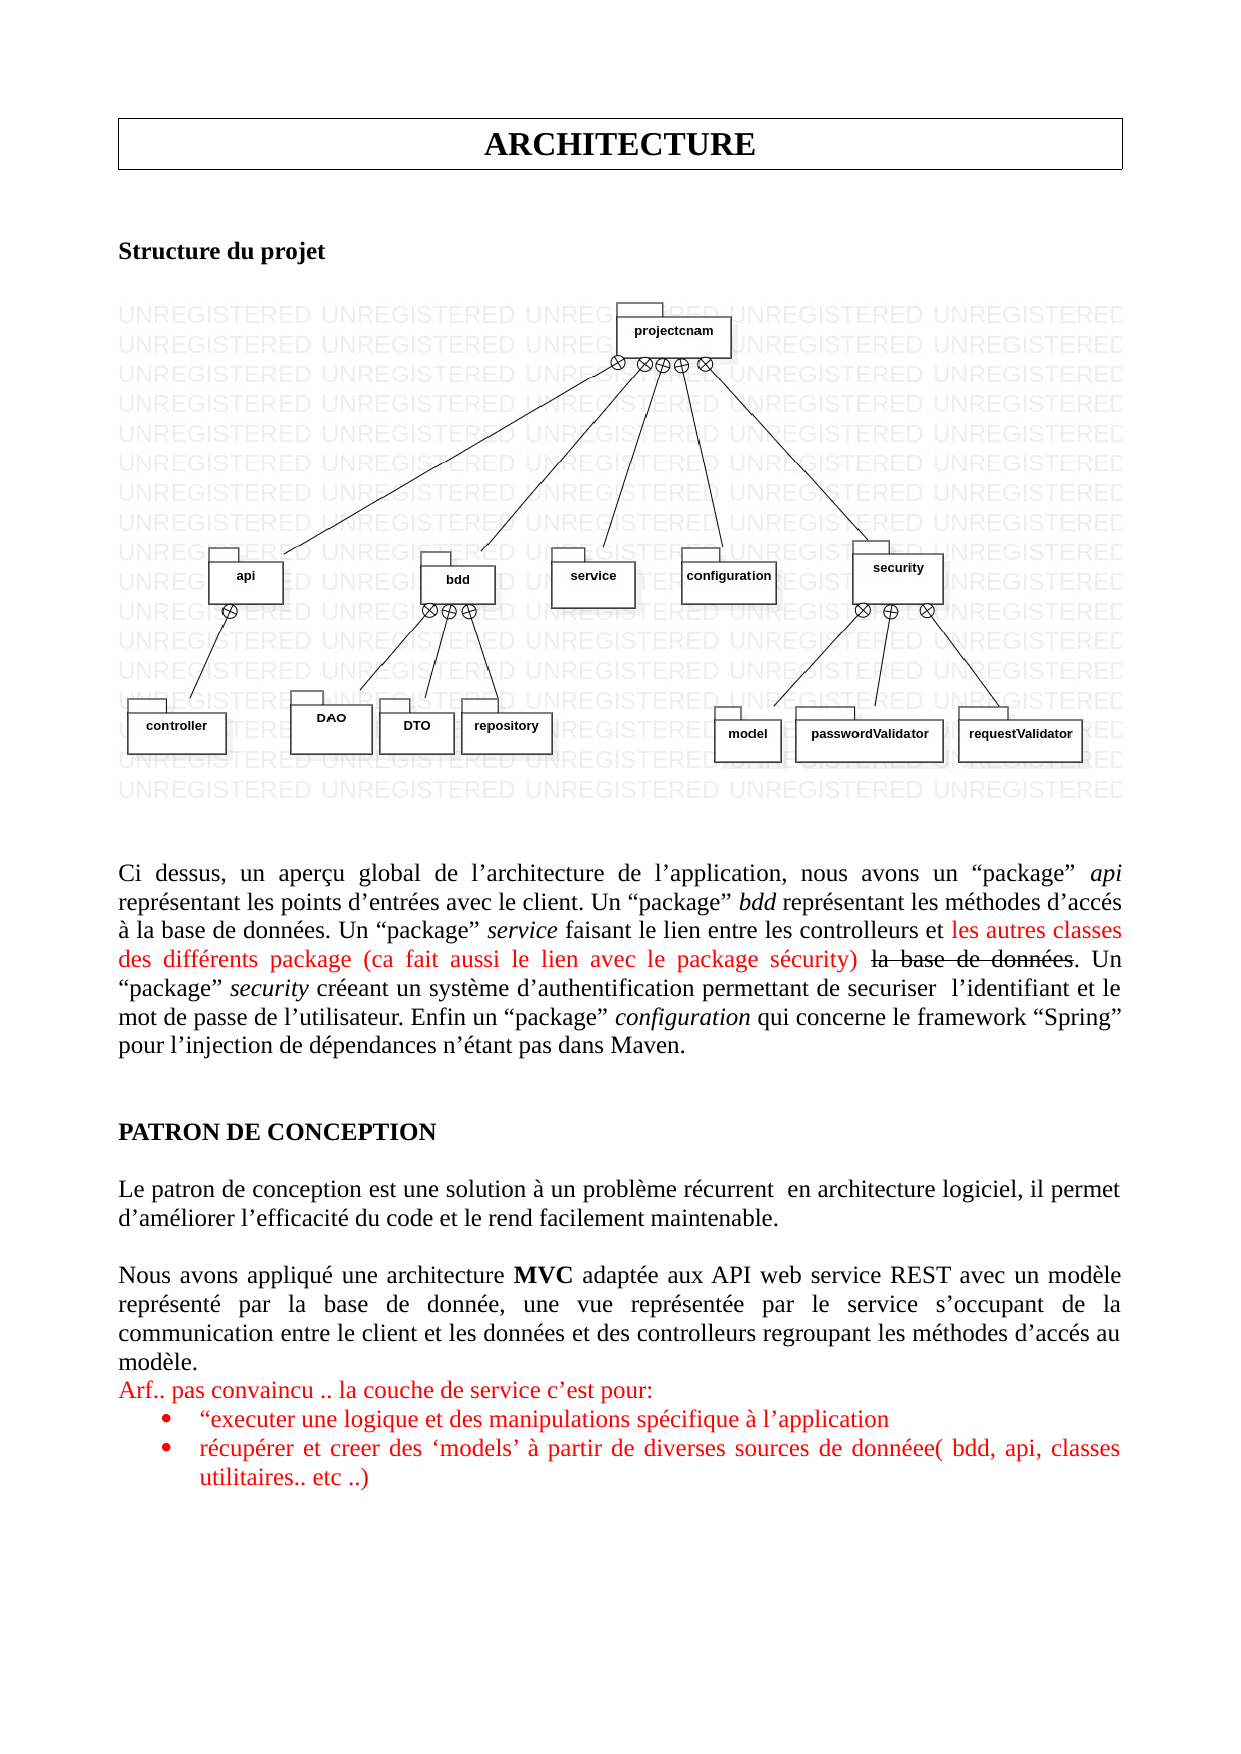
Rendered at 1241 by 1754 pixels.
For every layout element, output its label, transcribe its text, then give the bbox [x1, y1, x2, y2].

text Arf.. pas convaincu .. la couche de service c’est pour: [118, 1376, 1122, 1404]
text PATRON DE CONCEPTION [118, 1117, 1122, 1146]
text Le patron de conception est une solution à un problème récurrent en architecture logiciel, il permet d’améliorer l’efficacité du code et le rend facilement maintenable. [118, 1174, 1122, 1232]
text Nous avons appliqué une architecture MVC adaptée aux API web service REST avec un modèle représenté par la base de donnée, une vue représentée par le service s’occupant de la communication entre le client et les données et des controlleurs regroupant les méthodes d’accés au modèle. [118, 1261, 1122, 1376]
text Ci dessus, un aperçu global de l’architecture de l’application, nous avons un “package” api représentant les points d’entrées avec le client. Un “package” bdd représentant les méthodes d’accés à la base de données. Un “package” service faisant le lien entre les controlleurs et les autres classes des différents package (ca fait aussi le lien avec le package sécurity) la base de données. Un “package” security créeant un système d’authentification permettant de securiser l’identifiant et le mot de passe de l’utilisateur. Enfin un “package” configuration qui concerne le framework “Spring” pour l’injection de dépendances n’étant pas dans Maven. [118, 858, 1122, 1059]
picture [118, 293, 1123, 801]
table_header ARCHITECTURE [119, 119, 1122, 168]
list récupérer et creer des ‘models’ à partir de diverses sources de donnéee( bdd, api, classes utilitaires.. etc ..) [162, 1433, 1122, 1491]
text Structure du projet [118, 236, 1122, 265]
list “executer une logique et des manipulations spécifique à l’application [162, 1404, 1122, 1433]
